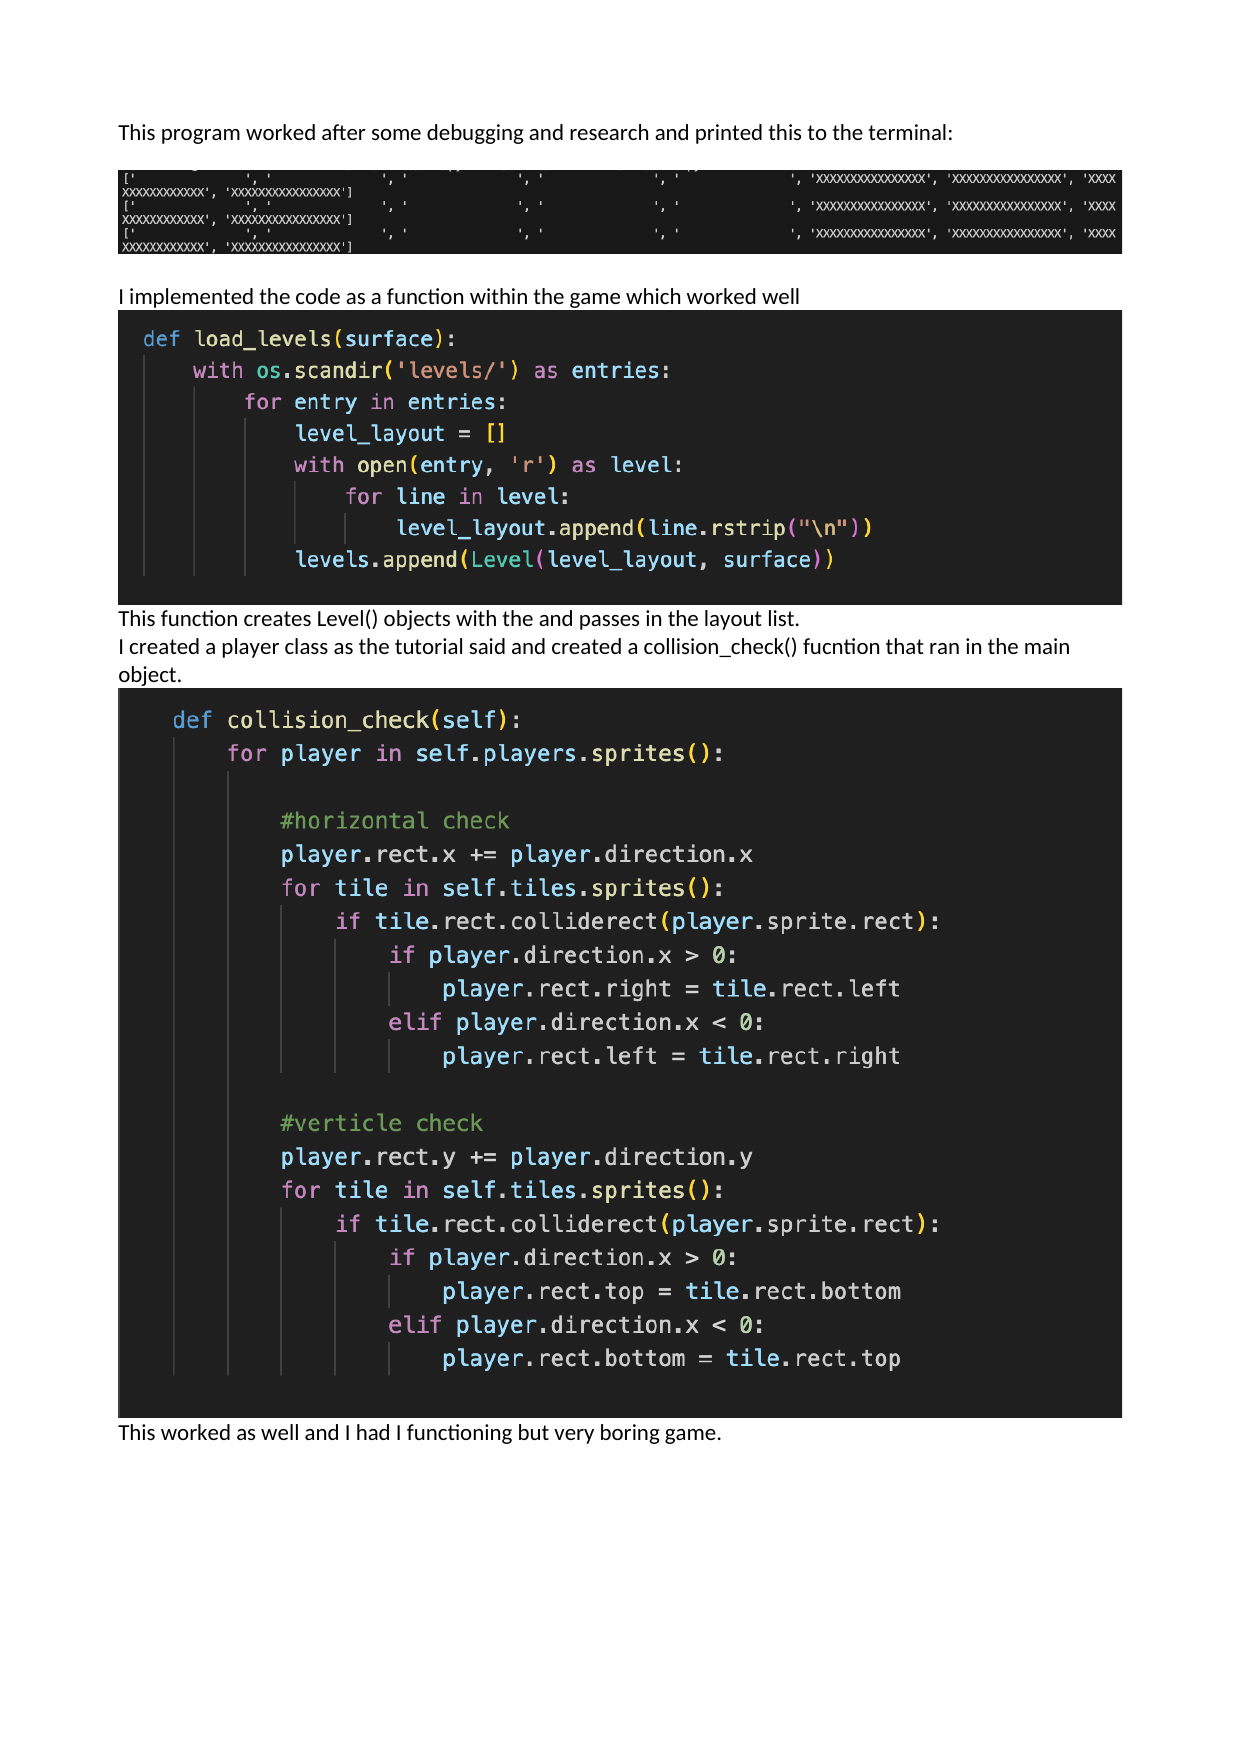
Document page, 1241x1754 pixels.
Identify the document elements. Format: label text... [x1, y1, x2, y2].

picture [118, 170, 1123, 254]
text I implemented the code as a function within the game which worked well [118, 282, 1122, 310]
picture [118, 310, 1123, 605]
text I created a player class as the tutorial said and created a collision_check() fucntion that ran in the main object. [118, 632, 1122, 688]
picture [118, 688, 1123, 1418]
text This worked as well and I had I functioning but very boring game. [118, 1418, 1122, 1446]
text This program worked after some debugging and research and printed this to the terminal: [118, 118, 1122, 146]
text This function creates Level() objects with the and passes in the layout list. [118, 605, 1122, 632]
